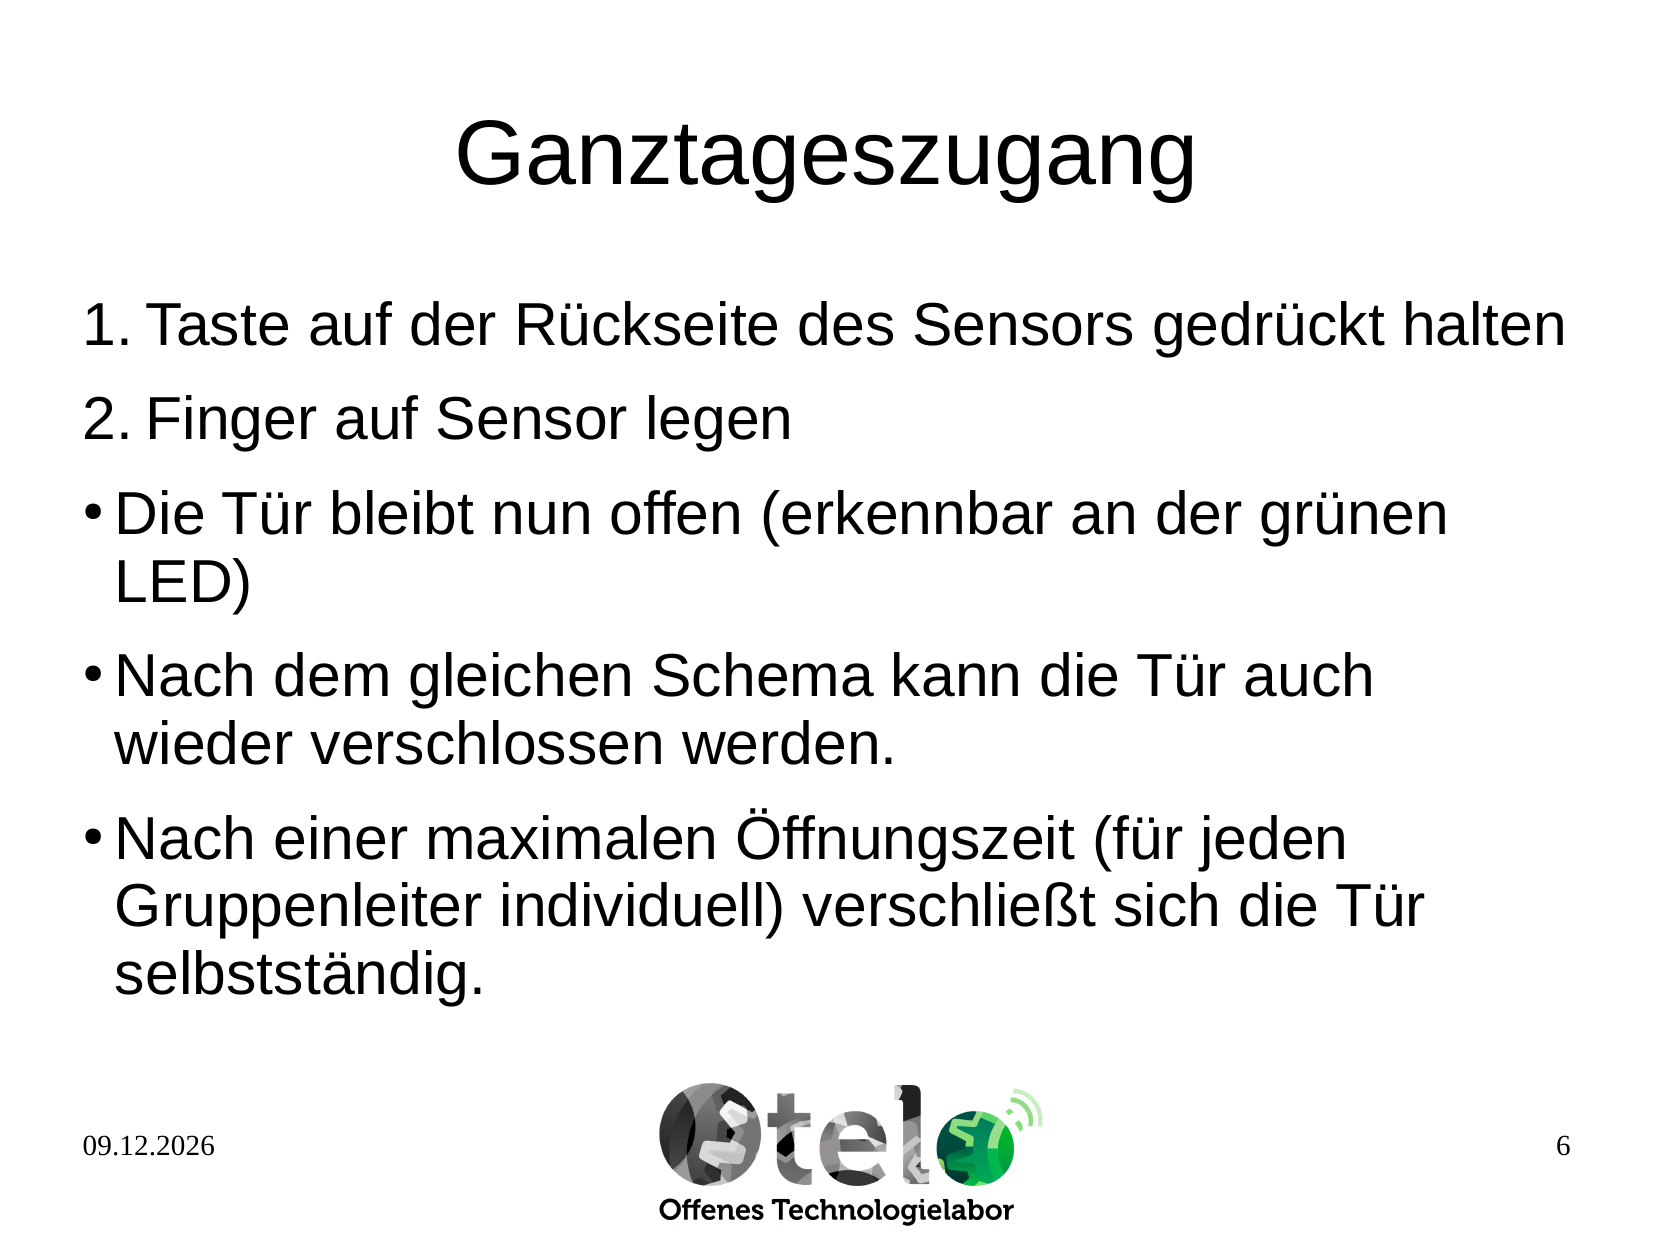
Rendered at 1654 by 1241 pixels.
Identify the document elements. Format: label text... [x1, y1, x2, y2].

list Taste auf der Rückseite des Sensors gedrückt halten Finger auf Sensor legen Die Tür bleibt nun offen (erkennbar an der grünen LED) Nach dem gleichen Schema kann die Tür auch wieder verschlossen werden. Nach einer maximalen Öffnungszeit (für jeden Gruppenleiter individuell) verschließt sich die Tür selbstständig. [82, 290, 1571, 1010]
title Ganztageszugang [82, 49, 1571, 257]
picture [649, 1071, 1050, 1229]
